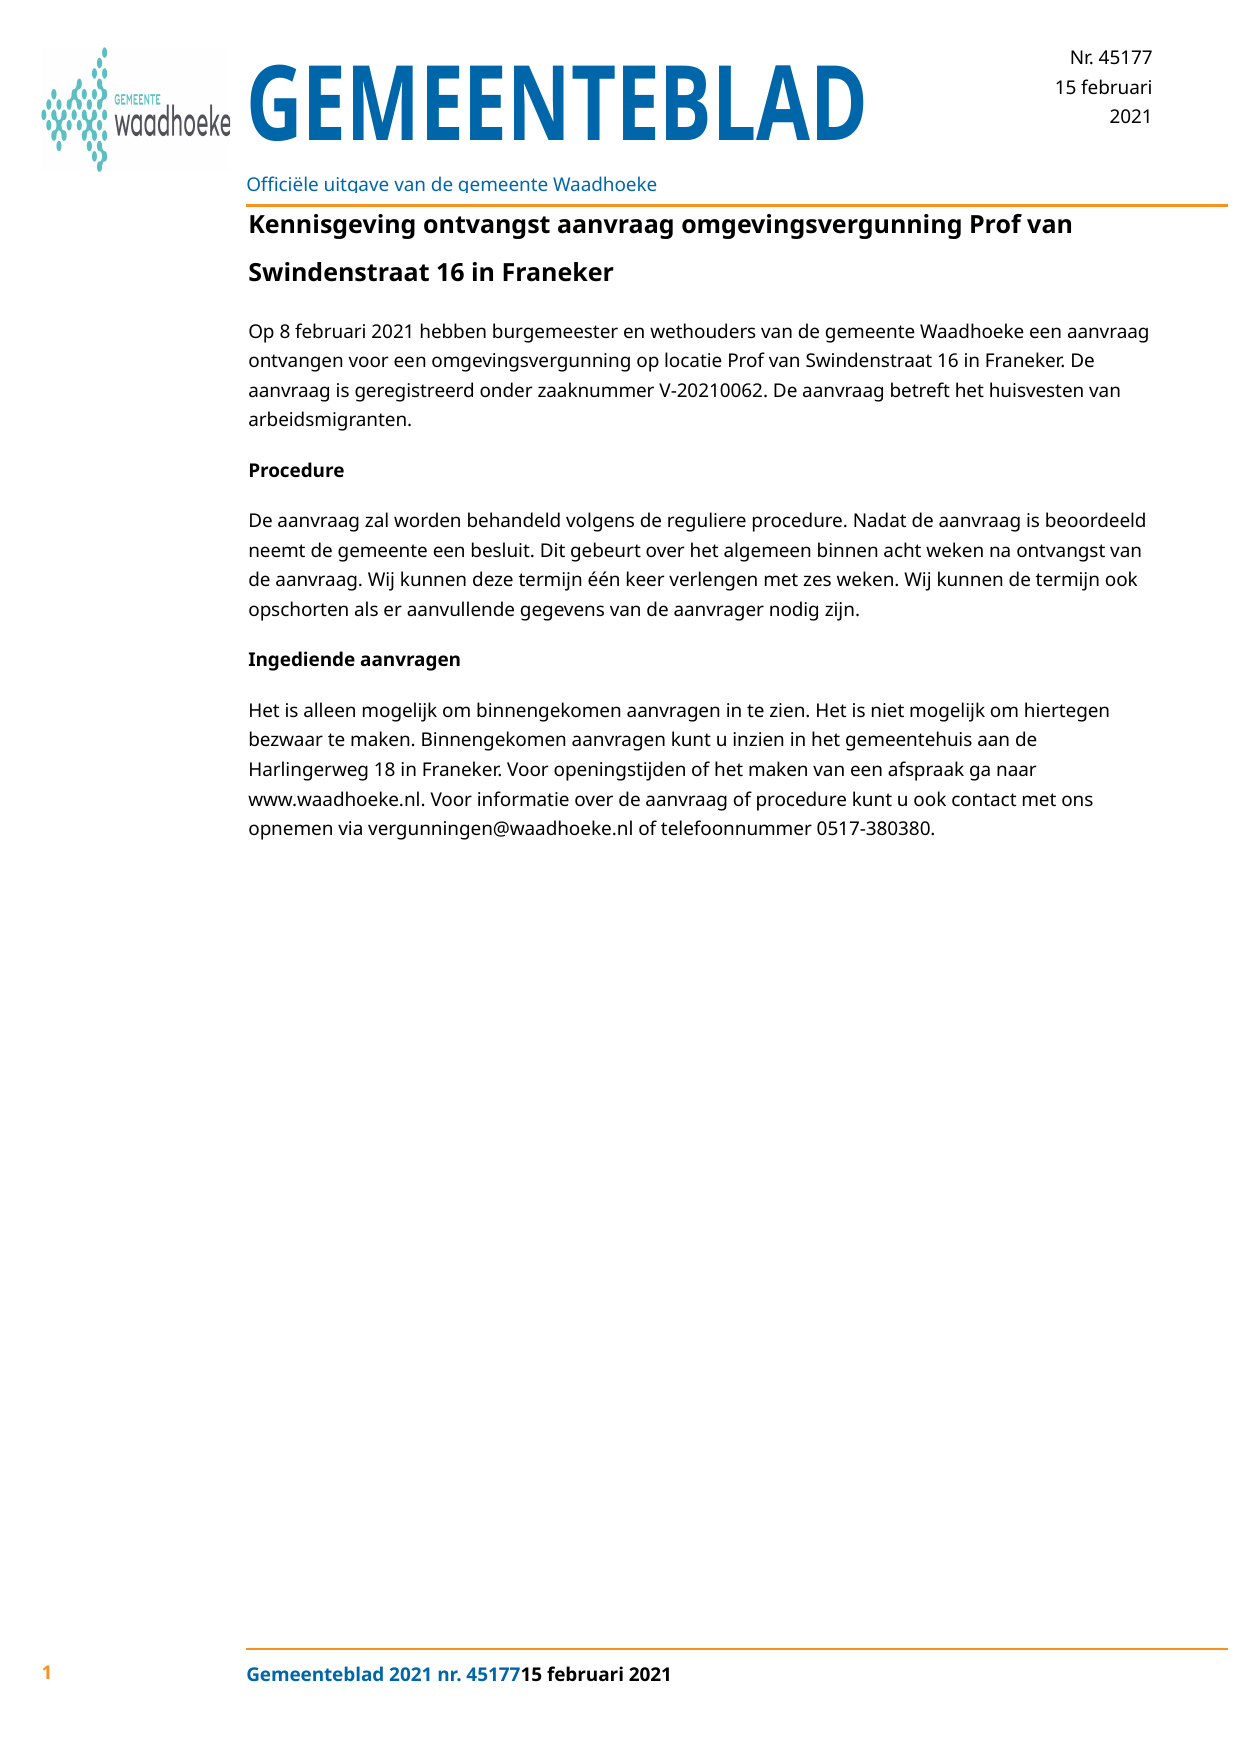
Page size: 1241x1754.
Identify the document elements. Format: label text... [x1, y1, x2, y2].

text Het is alleen mogelijk om binnengekomen aanvragen in te zien. Het is niet mogelijk om hiertegen bezwaar te maken. Binnengekomen aanvragen kunt u inzien in het gemeentehuis aan de Harlingerweg 18 in Franeker. Voor openingstijden of het maken van een afspraak ga naar www.waadhoeke.nl. Voor informatie over de aanvraag of procedure kunt u ook contact met ons opnemen via vergunningen@waadhoeke.nl of telefoonnummer 0517-380380. [248, 697, 1152, 841]
text Procedure [248, 457, 1152, 483]
text Ingediende aanvragen [248, 647, 1152, 672]
picture [41, 47, 231, 172]
text Op 8 februari 2021 hebben burgemeester en wethouders van de gemeente Waadhoeke een aanvraag ontvangen voor een omgevingsvergunning op locatie Prof van Swindenstraat 16 in Franeker. De aanvraag is geregistreerd onder zaaknummer V-20210062. De aanvraag betreft het huisvesten van arbeidsmigranten. [248, 318, 1152, 432]
text De aanvraag zal worden behandeld volgens de reguliere procedure. Nadat de aanvraag is beoordeeld neemt de gemeente een besluit. Dit gebeurt over het algemeen binnen acht weken na ontvangst van de aanvraag. Wij kunnen deze termijn één keer verlengen met zes weken. Wij kunnen de termijn ook opschorten als er aanvullende gegevens van de aanvrager nodig zijn. [248, 507, 1152, 622]
text Kennisgeving ontvangst aanvraag omgevingsvergunning Prof van Swindenstraat 16 in Franeker [248, 207, 1152, 288]
